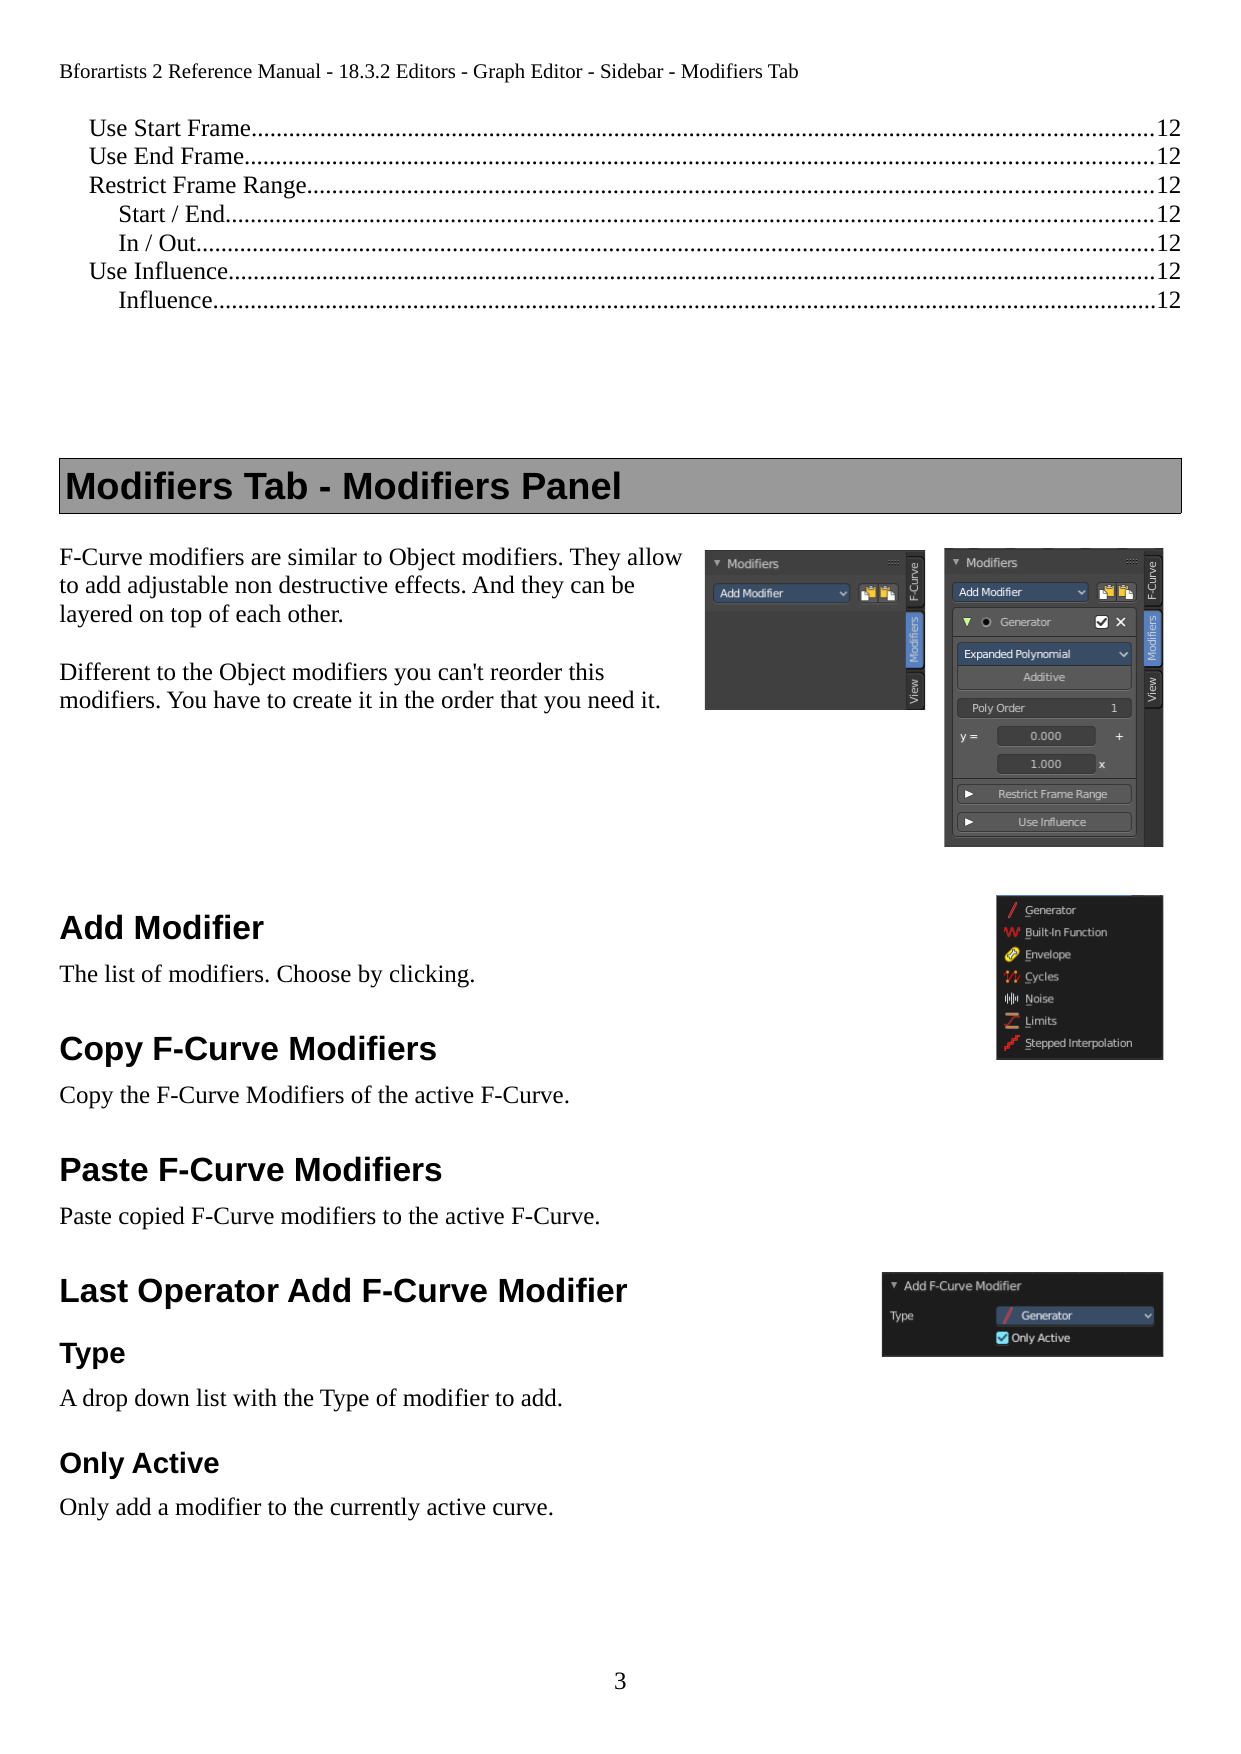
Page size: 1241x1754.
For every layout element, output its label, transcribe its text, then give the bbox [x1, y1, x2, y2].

subtitle [1164, 907, 1181, 946]
text Use End Frame 12 [88, 141, 1181, 170]
subtitle Add Modifier [59, 907, 996, 946]
picture [996, 895, 1164, 1060]
text In / Out 12 [118, 228, 1181, 256]
subtitle Type [59, 1336, 1181, 1370]
picture [944, 548, 1164, 847]
text The list of modifiers. Choose by clicking. [59, 959, 996, 987]
subtitle Copy F-Curve Modifiers [59, 1028, 1181, 1067]
text Restrict Frame Range 12 [88, 170, 1181, 199]
picture [704, 550, 926, 710]
text A drop down list with the Type of modifier to add. [59, 1383, 1181, 1411]
text F-Curve modifiers are similar to Object modifiers. They allow to add adjustable non destructive effects. And they can be layered on top of each other. [59, 542, 1181, 628]
text Use Influence 12 [88, 256, 1181, 285]
text Influence 12 [118, 285, 1181, 314]
picture [881, 1272, 1164, 1357]
text Start / End 12 [118, 199, 1181, 228]
text Different to the Object modifiers you can't reorder this modifiers. You have to create it in the order that you need it. [59, 657, 944, 714]
table_header Modifiers Tab - Modifiers Panel [60, 459, 1181, 513]
subtitle Paste F-Curve Modifiers [59, 1149, 1181, 1188]
subtitle Last Operator Add F-Curve Modifier [59, 1271, 1181, 1309]
subtitle Only Active [59, 1446, 1181, 1480]
text Only add a modifier to the currently active curve. [59, 1492, 1181, 1521]
text Copy the F-Curve Modifiers of the active F-Curve. [59, 1080, 1181, 1108]
text Paste copied F-Curve modifiers to the active F-Curve. [59, 1201, 1181, 1229]
text Use Start Frame 12 [88, 113, 1181, 141]
